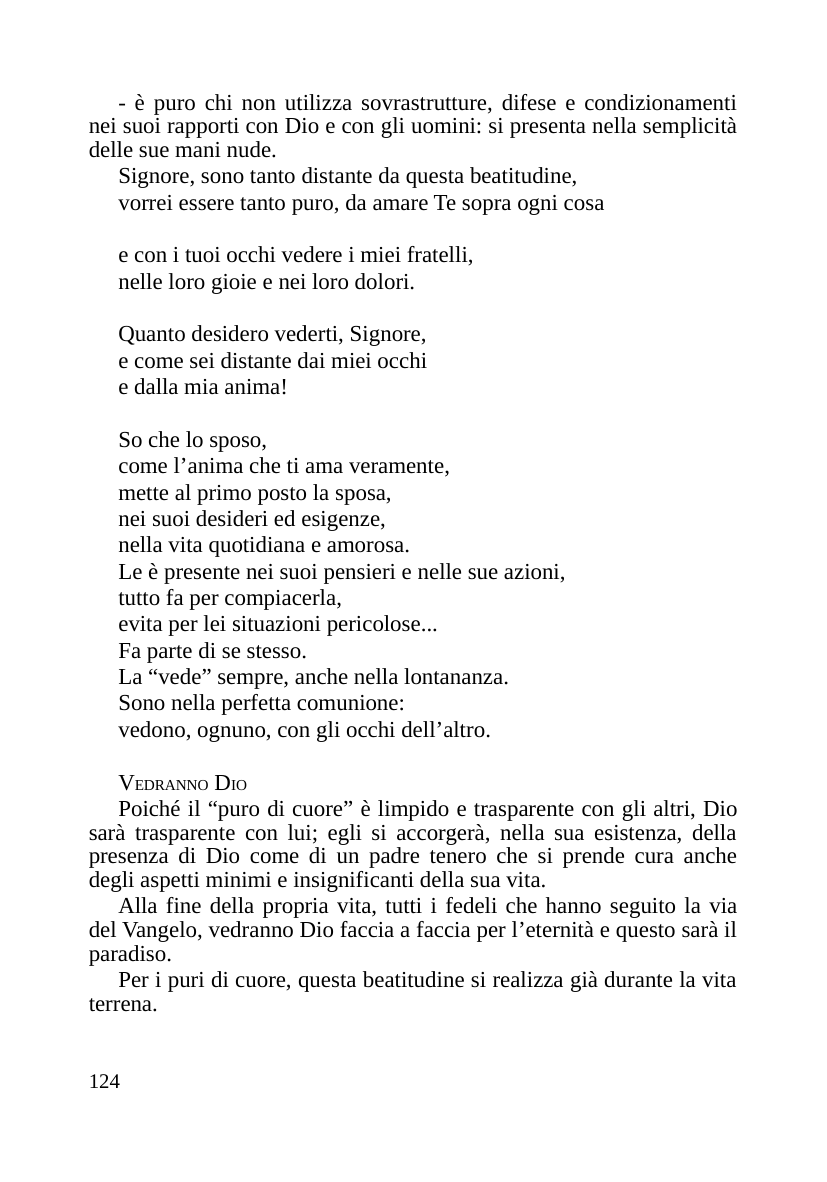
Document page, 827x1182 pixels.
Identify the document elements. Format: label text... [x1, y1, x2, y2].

text nelle loro gioie e nei loro dolori. [88, 268, 738, 294]
text mette al primo posto la sposa, [88, 479, 738, 505]
text vedono, ognuno, con gli occhi dell’altro. [88, 716, 738, 742]
text - è puro chi non utilizza sovrastrutture, difese e condizionamenti nei suoi rapporti con Dio e con gli uomini: si presenta nella semplicità delle sue mani nude. [88, 88, 738, 162]
text e dalla mia anima! [88, 373, 738, 399]
text So che lo sposo, [88, 426, 738, 452]
text Signore, sono tanto distante da questa beatitudine, [88, 162, 738, 189]
text evita per lei situazioni pericolose... [88, 610, 738, 637]
text Fa parte di se stesso. [88, 637, 738, 663]
text Per i puri di cuore, questa beatitudine si realizza già durante la vita terrena. [88, 966, 738, 1016]
text Alla fine della propria vita, tutti i fedeli che hanno seguito la via del Vangelo, vedranno Dio faccia a faccia per l’eternità e questo sarà il paradiso. [88, 892, 738, 966]
text nei suoi desideri ed esigenze, [88, 505, 738, 531]
text Vedranno Dio [88, 768, 738, 795]
text e come sei distante dai miei occhi [88, 347, 738, 373]
text La “vede” sempre, anche nella lontananza. [88, 663, 738, 689]
text come l’anima che ti ama veramente, [88, 452, 738, 479]
text nella vita quotidiana e amorosa. [88, 531, 738, 558]
text Sono nella perfetta comunione: [88, 689, 738, 716]
text vorrei essere tanto puro, da amare Te sopra ogni cosa [88, 189, 738, 215]
text Quanto desidero vederti, Signore, [88, 321, 738, 347]
text e con i tuoi occhi vedere i miei fratelli, [88, 241, 738, 268]
text Poiché il “puro di cuore” è limpido e trasparente con gli altri, Dio sarà trasparente con lui; egli si accorgerà, nella sua esistenza, della presenza di Dio come di un padre tenero che si prende cura anche degli aspetti minimi e insignificanti della sua vita. [88, 795, 738, 892]
text tutto fa per compiacerla, [88, 584, 738, 610]
text Le è presente nei suoi pensieri e nelle sue azioni, [88, 558, 738, 584]
